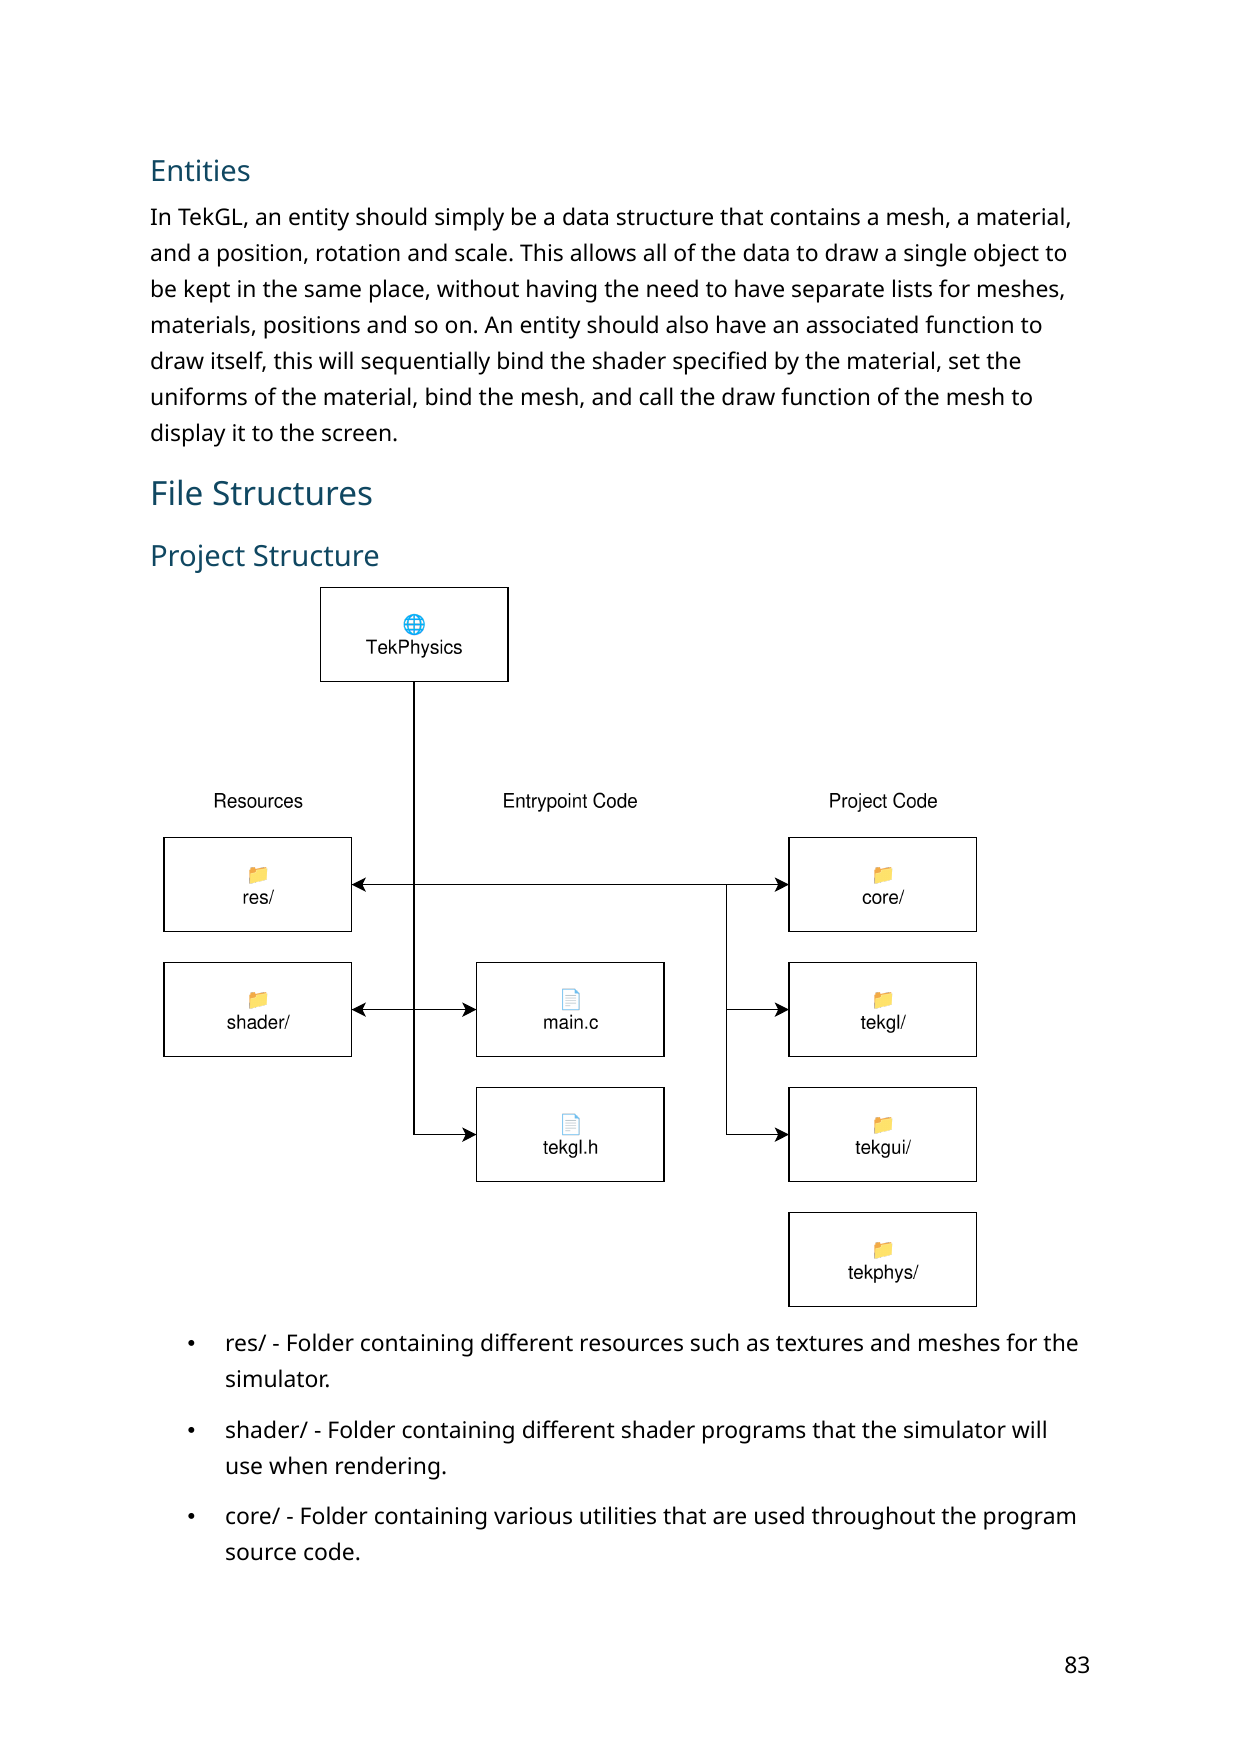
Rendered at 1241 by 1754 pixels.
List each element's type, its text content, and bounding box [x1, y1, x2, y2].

list core/ - Folder containing various utilities that are used throughout the program source code. [187, 1500, 1090, 1567]
list res/ - Folder containing different resources such as textures and meshes for the simulator. [187, 1327, 1090, 1394]
subtitle File Structures [150, 469, 1090, 515]
list shader/ - Folder containing different shader programs that the simulator will use when rendering. [187, 1414, 1090, 1481]
text In TekGL, an entity should simply be a data structure that contains a mesh, a material, and a position, rotation and scale. This allows all of the data to draw a single object to be kept in the same place, without having the need to have separate lists for meshes, materials, positions and so on. An entity should also have an associated function to draw itself, this will sequentially bind the shader specified by the material, set the uniforms of the material, bind the mesh, and call the draw function of the mesh to display it to the screen. [150, 201, 1090, 448]
subtitle Project Structure [150, 535, 1090, 575]
subtitle Entities [150, 150, 1090, 190]
